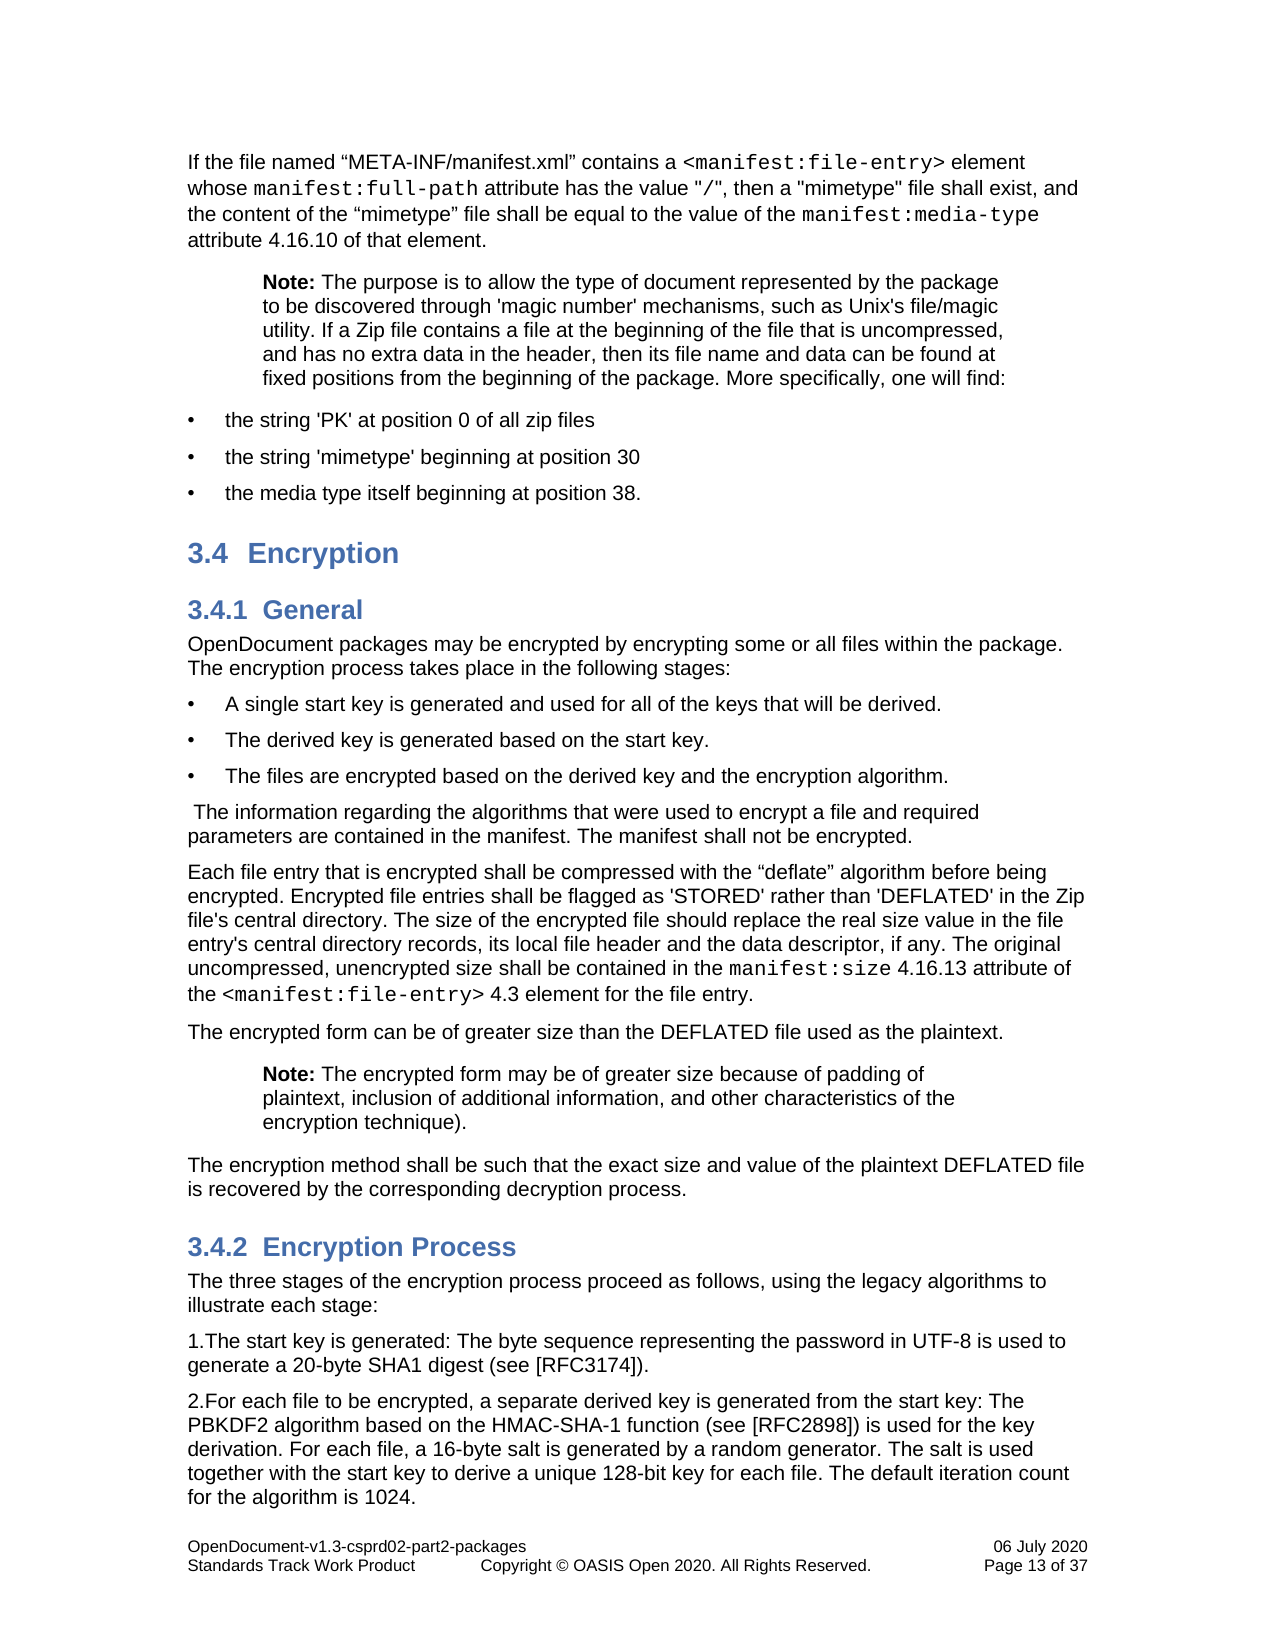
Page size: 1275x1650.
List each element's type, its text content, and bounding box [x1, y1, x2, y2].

list For each file to be encrypted, a separate derived key is generated from the start key: The PBKDF2 algorithm based on the HMAC-SHA-1 function (see [RFC2898]) is used for the key derivation. For each file, a 16-byte salt is generated by a random generator. The salt is used together with the start key to derive a unique 128-bit key for each file. The default iteration count for the algorithm is 1024. [187, 1389, 1088, 1508]
list the string 'mimetype' beginning at position 30 [187, 444, 1088, 468]
subtitle Encryption [187, 536, 1088, 569]
text Each file entry that is encrypted shall be compressed with the “deflate” algorithm before being encrypted. Encrypted file entries shall be flagged as 'STORED' rather than 'DEFLATED' in the Zip file's central directory. The size of the encrypted file should replace the real size value in the file entry's central directory records, its local file header and the data descriptor, if any. The original uncompressed, unencrypted size shall be contained in the manifest:size 4.16.13 attribute of the <manifest:file-entry> 4.3 element for the file entry. [187, 860, 1088, 1007]
text Note: The purpose is to allow the type of document represented by the package to be discovered through 'magic number' mechanisms, such as Unix's file/magic utility. If a Zip file contains a file at the beginning of the file that is uncompressed, and has no extra data in the header, then its file name and data can be found at fixed positions from the beginning of the package. More specifically, one will find: [262, 270, 1013, 390]
list the string 'PK' at position 0 of all zip files [187, 408, 1088, 432]
text The information regarding the algorithms that were used to encrypt a file and required parameters are contained in the manifest. The manifest shall not be encrypted. [187, 800, 1088, 848]
list The files are encrypted based on the derived key and the encryption algorithm. [187, 764, 1088, 788]
list A single start key is generated and used for all of the keys that will be derived. [187, 692, 1088, 716]
subtitle General [187, 594, 1088, 626]
text The encryption method shall be such that the exact size and value of the plaintext DEFLATED file is recovered by the corresponding decryption process. [187, 1152, 1088, 1200]
subtitle Encryption Process [187, 1231, 1088, 1263]
text If the file named “META-INF/manifest.xml” contains a <manifest:file-entry> element whose manifest:full-path attribute has the value "/", then a "mimetype" file shall exist, and the content of the “mimetype” file shall be equal to the value of the manifest:media-type attribute 4.16.10 of that element. [187, 150, 1088, 251]
list the media type itself beginning at position 38. [187, 481, 1088, 505]
text The encrypted form can be of greater size than the DEFLATED file used as the plaintext. [187, 1019, 1088, 1043]
text Note: The encrypted form may be of greater size because of padding of plaintext, inclusion of additional information, and other characteristics of the encryption technique). [262, 1062, 1013, 1134]
list The start key is generated: The byte sequence representing the password in UTF-8 is used to generate a 20-byte SHA1 digest (see [RFC3174]). [187, 1329, 1088, 1377]
text OpenDocument packages may be encrypted by encrypting some or all files within the package. The encryption process takes place in the following stages: [187, 632, 1088, 679]
text The three stages of the encryption process proceed as follows, using the legacy algorithms to illustrate each stage: [187, 1269, 1088, 1317]
list The derived key is generated based on the start key. [187, 728, 1088, 752]
